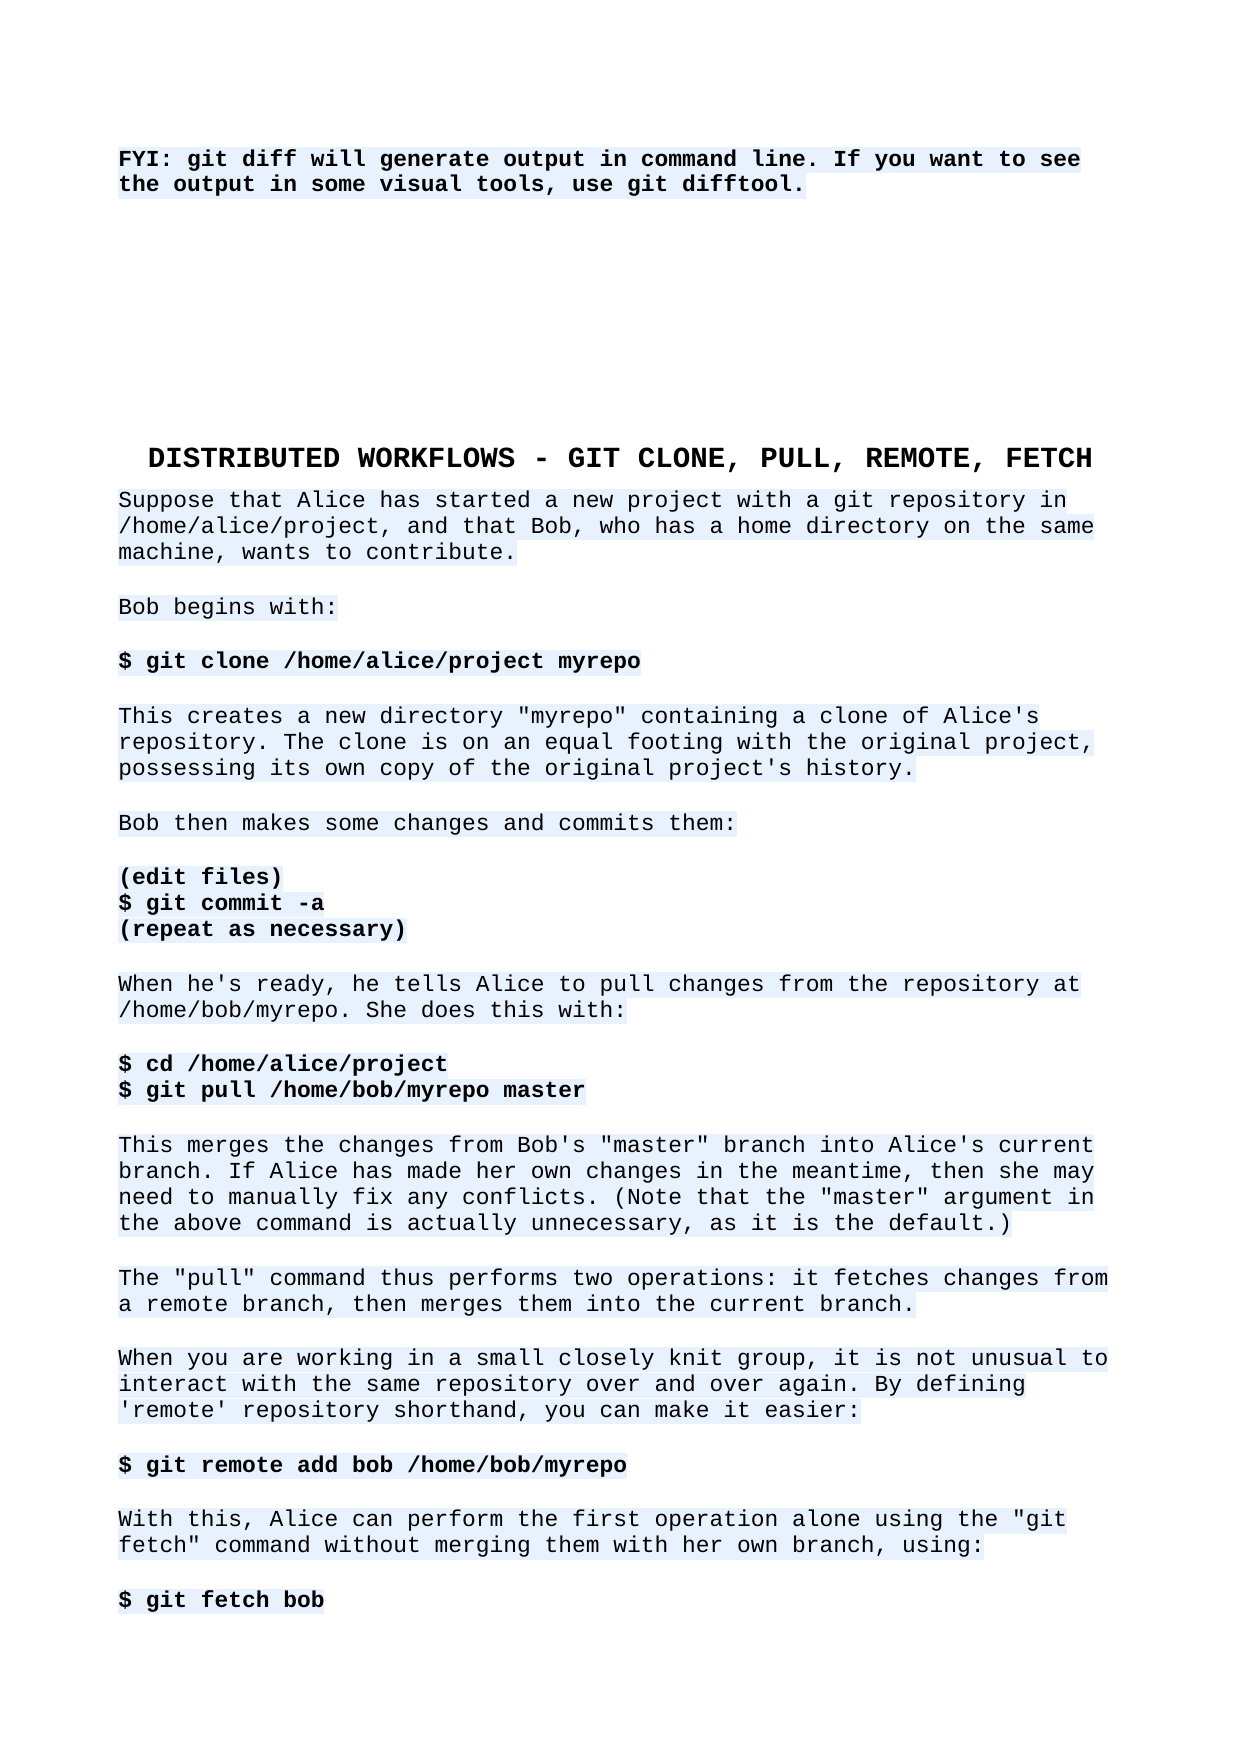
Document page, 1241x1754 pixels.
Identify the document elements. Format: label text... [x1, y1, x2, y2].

text $ git pull /home/bob/myrepo master [118, 1079, 1122, 1105]
text This merges the changes from Bob's "master" branch into Alice's current branch. If Alice has made her own changes in the meantime, then she may need to manually fix any conflicts. (Note that the "master" argument in the above command is actually unnecessary, as it is the default.) [118, 1133, 1122, 1237]
text $ git fetch bob [118, 1588, 1122, 1614]
text When you are working in a small closely knit group, it is not unusual to interact with the same repository over and over again. By defining 'remote' repository shorthand, you can make it easier: [118, 1347, 1122, 1424]
text (edit files) [118, 866, 1122, 892]
text Bob begins with: [118, 595, 1122, 621]
text Suppose that Alice has started a new project with a git repository in /home/alice/project, and that Bob, who has a home directory on the same machine, wants to contribute. [118, 488, 1122, 566]
text The "pull" command thus performs two operations: it fetches changes from a remote branch, then merges them into the current branch. [118, 1266, 1122, 1318]
subtitle DISTRIBUTED WORKFLOWS - GIT CLONE, PULL, REMOTE, FETCH [118, 443, 1122, 476]
text (repeat as necessary) [118, 917, 1122, 943]
text Bob then makes some changes and commits them: [118, 811, 1122, 837]
text $ git clone /home/alice/project myrepo [118, 650, 1122, 676]
text $ git remote add bob /home/bob/myrepo [118, 1453, 1122, 1479]
text When he's ready, he tells Alice to pull changes from the repository at /home/bob/myrepo. She does this with: [118, 972, 1122, 1024]
text $ cd /home/alice/project [118, 1053, 1122, 1079]
text $ git commit -a [118, 892, 1122, 917]
text With this, Alice can perform the first operation alone using the "git fetch" command without merging them with her own branch, using: [118, 1508, 1122, 1560]
text FYI: git diff will generate output in command line. If you want to see the output in some visual tools, use git difftool. [118, 147, 1122, 199]
text This creates a new directory "myrepo" containing a clone of Alice's repository. The clone is on an equal footing with the original project, possessing its own copy of the original project's history. [118, 704, 1122, 782]
